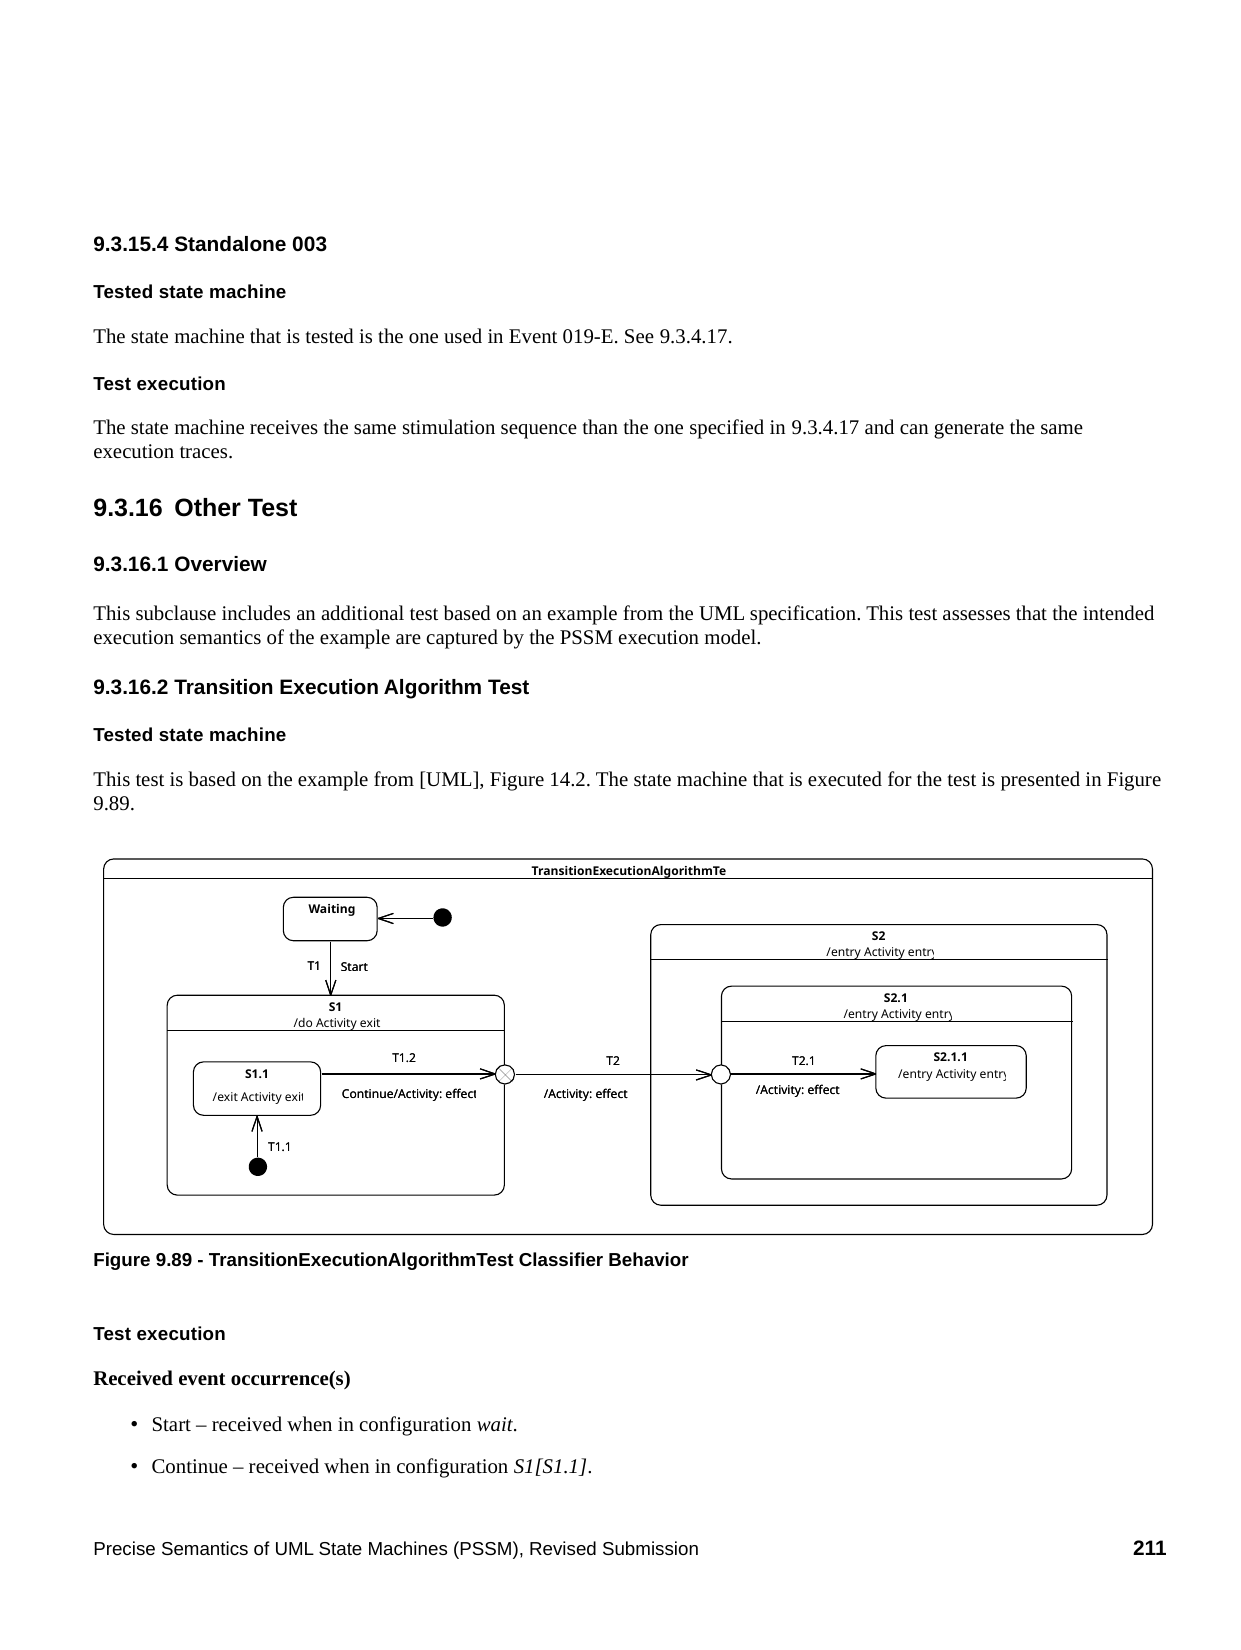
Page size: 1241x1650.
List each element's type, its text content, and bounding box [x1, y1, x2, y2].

subtitle Tested state machine [93, 281, 1164, 303]
subtitle Other Test [93, 493, 1164, 522]
text The state machine receives the same stimulation sequence than the one specified in 9.3.4.17 and can generate the same execution traces. [93, 415, 1164, 463]
text This test is based on the example from [UML], Figure 14.2. The state machine that is executed for the test is presented in Figure 9.89. [93, 767, 1164, 815]
subtitle Test execution [93, 373, 1164, 394]
text This subclause includes an additional test based on an example from the UML specification. This test assesses that the intended execution semantics of the example are captured by the PSSM execution model. [93, 601, 1164, 649]
text Figure 9.89 - TransitionExecutionAlgorithmTest Classifier Behavior [93, 848, 1164, 1271]
list Start – received when in configuration wait. [131, 1411, 1164, 1436]
list Continue – received when in configuration S1[S1.1]. [131, 1453, 1164, 1478]
subtitle Tested state machine [93, 724, 1164, 746]
subtitle Standalone 003 [93, 231, 1164, 256]
subtitle Overview [93, 551, 1164, 576]
text Received event occurrence(s) [93, 1366, 1164, 1390]
text The state machine that is tested is the one used in Event 019-E. See 9.3.4.17. [93, 324, 1164, 348]
subtitle Test execution [93, 1323, 1164, 1345]
subtitle Transition Execution Algorithm Test [93, 674, 1164, 699]
